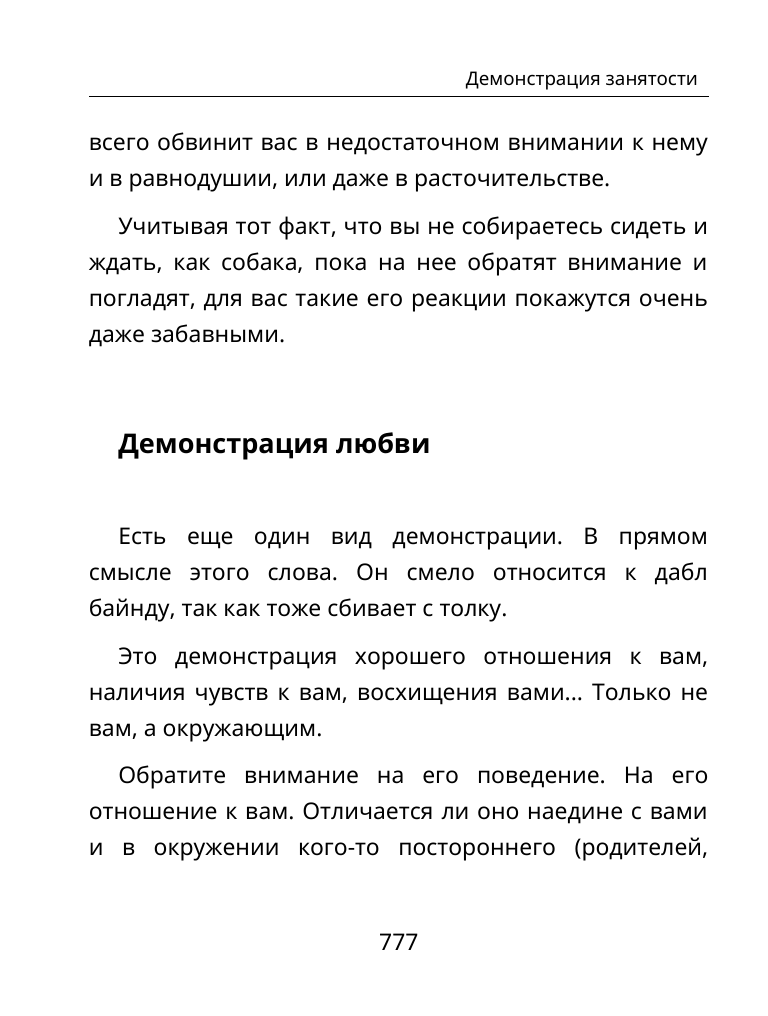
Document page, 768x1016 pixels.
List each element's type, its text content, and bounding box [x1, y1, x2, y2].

text Учитывая тот факт, что вы не собираетесь сидеть и ждать, как собака, пока на нее обратят внимание и погладят, для вас такие его реакции покажутся очень даже забавными. [88, 210, 709, 349]
text Обратите внимание на его поведение. На его отношение к вам. Отличается ли оно наедине с вами и в окружении кого-то постороннего (родителей, [88, 759, 709, 862]
text Это демонстрация хорошего отношения к вам, наличия чувств к вам, восхищения вами... Только не вам, а окружающим. [88, 640, 709, 743]
text Есть еще один вид демонстрации. В прямом смысле этого слова. Он смело относится к дабл байнду, так как тоже сбивает с толку. [88, 520, 709, 623]
text всего обвинит вас в недостаточном внимании к нему и в равнодушии, или даже в расточительстве. [88, 126, 709, 193]
subtitle Демонстрация любви [88, 424, 709, 461]
